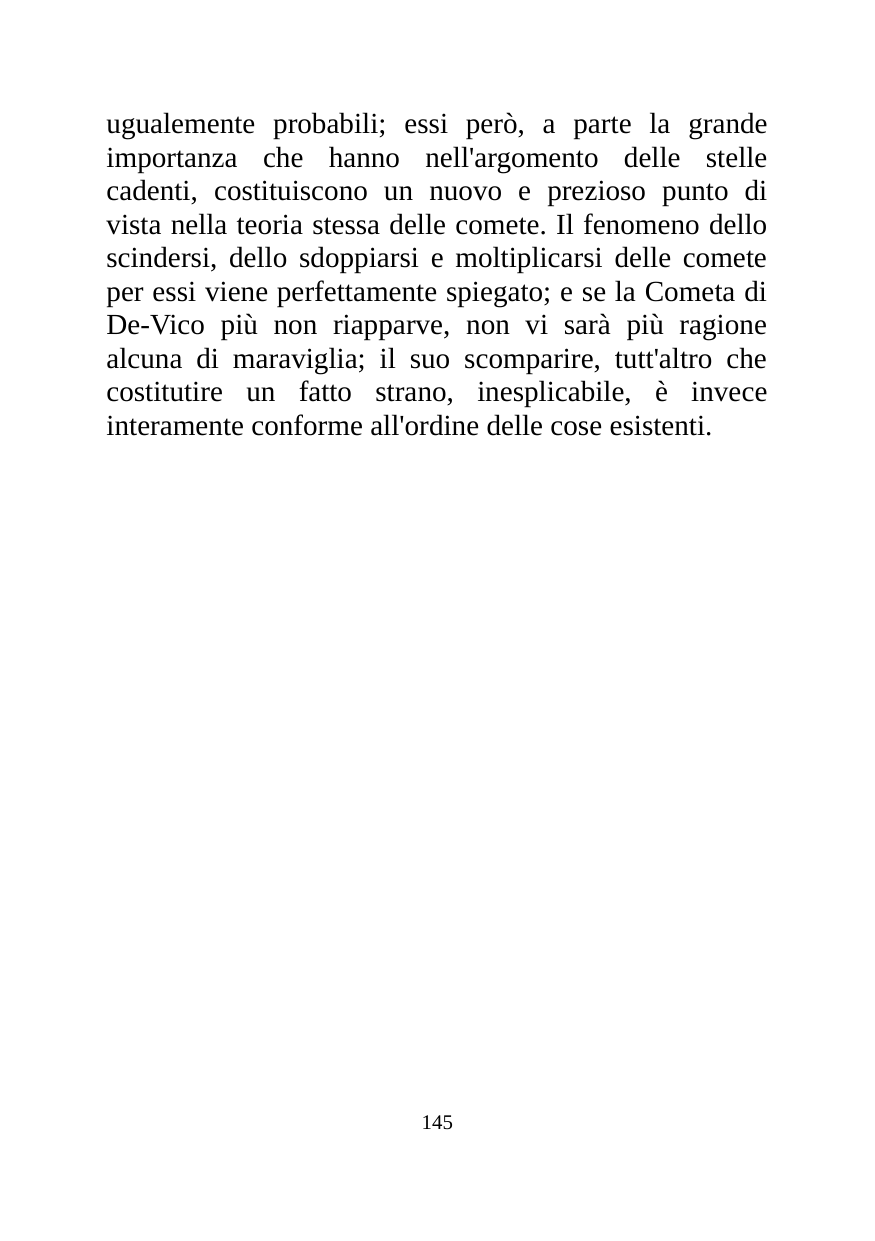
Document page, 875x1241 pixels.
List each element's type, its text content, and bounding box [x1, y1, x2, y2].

text ugualemente probabili; essi però, a parte la grande importanza che hanno nell'argomento delle stelle cadenti, costituiscono un nuovo e prezioso punto di vista nella teoria stessa delle comete. Il fenomeno dello scindersi, dello sdoppiarsi e moltiplicarsi delle comete per essi viene perfettamente spiegato; e se la Cometa di De-Vico più non riapparve, non vi sarà più ragione alcuna di maraviglia; il suo scomparire, tutt'altro che costitutire un fatto strano, inesplicabile, è invece interamente conforme all'ordine delle cose esistenti. [106, 106, 768, 442]
